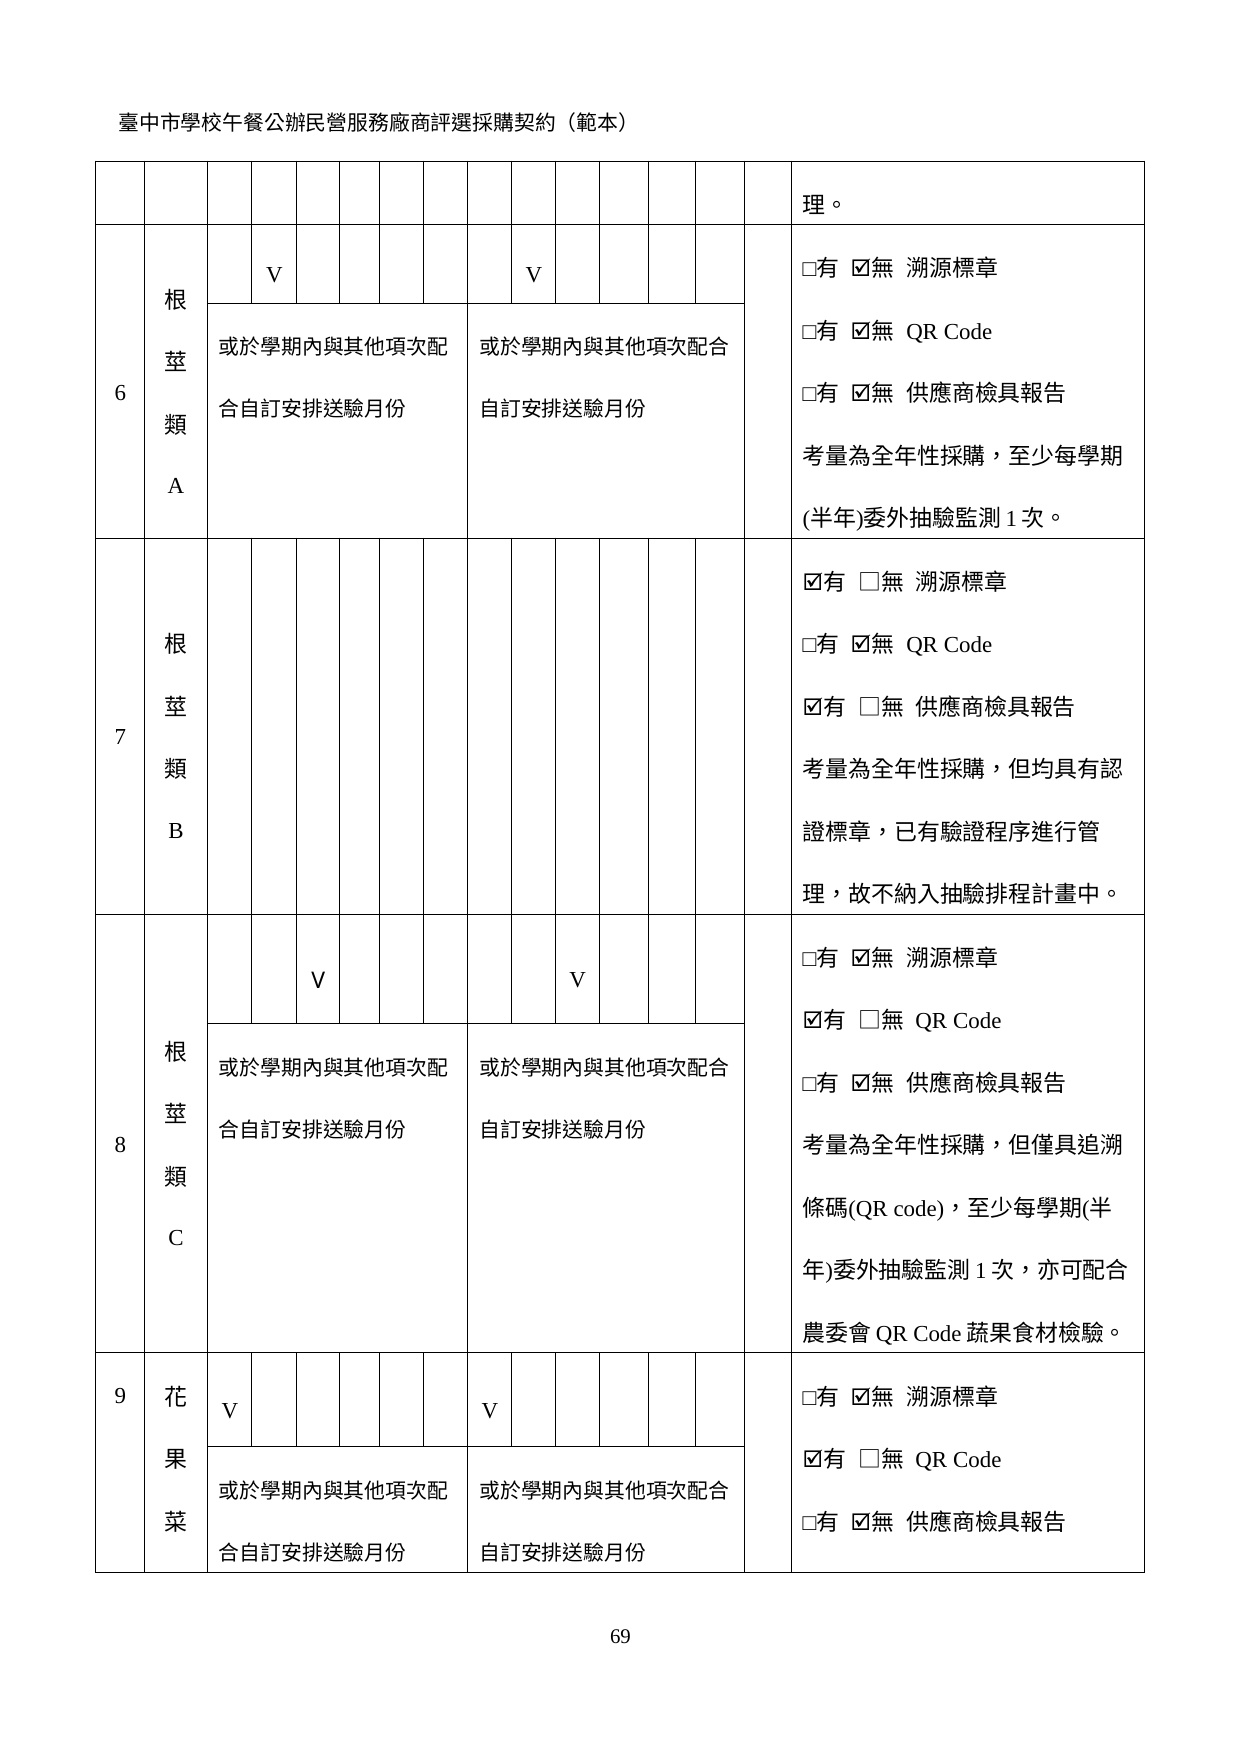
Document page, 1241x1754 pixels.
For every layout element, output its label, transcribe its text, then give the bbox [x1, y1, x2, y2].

table_cell [512, 1353, 555, 1446]
table_cell [696, 1353, 744, 1446]
table_cell [649, 162, 695, 224]
table_cell 或於學期內與其他項次配合自訂安排送驗月份 [208, 1447, 467, 1572]
table_cell [252, 539, 296, 914]
table_cell [600, 1353, 648, 1446]
table_cell 9 [96, 1353, 144, 1572]
table_cell [297, 162, 339, 224]
table_cell [649, 539, 695, 914]
table_cell 或於學期內與其他項次配合自訂安排送驗月份 [208, 1024, 467, 1352]
table_cell [297, 539, 339, 914]
table_cell [424, 915, 467, 1023]
table_cell [556, 225, 599, 302]
table_cell [424, 162, 467, 224]
table_cell [696, 162, 744, 224]
table_cell [696, 539, 744, 914]
table_cell [745, 915, 791, 1352]
table_cell [696, 225, 744, 302]
table_cell V [468, 1353, 511, 1446]
table_cell 有 □無 溯源標章 □有 無 QR Code 有 □無 供應商檢具報告 考量為全年性採購，但均具有認證標章，已有驗證程序進行管理，故不納入抽驗排程計畫中。 [792, 539, 1144, 914]
table_cell V [556, 915, 599, 1023]
table_cell [468, 162, 511, 224]
table_cell V [512, 225, 555, 302]
table_cell [468, 225, 511, 302]
table_cell [208, 915, 251, 1023]
table_cell [649, 915, 695, 1023]
table_cell [340, 162, 379, 224]
table_cell [556, 1353, 599, 1446]
table_cell [380, 1353, 423, 1446]
table_cell [649, 1353, 695, 1446]
table_cell [556, 162, 599, 224]
table_cell □有 無 溯源標章 有 □無 QR Code □有 無 供應商檢具報告 [792, 1353, 1144, 1572]
table_cell 根莖類A [145, 225, 207, 538]
table_cell V [252, 225, 296, 302]
table_cell [340, 225, 379, 302]
table_cell [424, 539, 467, 914]
table_cell [340, 915, 379, 1023]
table_cell 7 [96, 539, 144, 914]
table_cell 根莖類C [145, 915, 207, 1352]
table_cell 6 [96, 225, 144, 538]
table_cell [512, 915, 555, 1023]
table_cell [745, 162, 791, 224]
table_cell [340, 539, 379, 914]
table_cell □有 無 溯源標章 有 □無 QR Code □有 無 供應商檢具報告 考量為全年性採購，但僅具追溯條碼(QR code)，至少每學期(半年)委外抽驗監測1次，亦可配合農委會QR Code蔬果食材檢驗。 [792, 915, 1144, 1352]
table_cell [649, 225, 695, 302]
table_cell 花果菜類A [145, 1353, 207, 1572]
table_cell [380, 162, 423, 224]
table_cell 8 [96, 915, 144, 1352]
table_cell [252, 162, 296, 224]
table_cell 根莖類B [145, 539, 207, 914]
table_cell V [297, 915, 339, 1023]
table_cell [380, 915, 423, 1023]
table_cell [745, 225, 791, 538]
table_cell [380, 225, 423, 302]
table_cell [600, 162, 648, 224]
table_cell [600, 225, 648, 302]
table_cell [252, 1353, 296, 1446]
table_cell [96, 162, 144, 224]
table_cell [745, 539, 791, 914]
table_cell 或於學期內與其他項次配合自訂安排送驗月份 [208, 304, 467, 538]
table_cell [424, 225, 467, 302]
table_cell [145, 162, 207, 224]
table_cell [380, 539, 423, 914]
table_cell 理。 [792, 162, 1144, 224]
table_cell [252, 915, 296, 1023]
table_cell [208, 162, 251, 224]
table_cell 或於學期內與其他項次配合自訂安排送驗月份 [468, 1024, 744, 1352]
table_cell [745, 1353, 791, 1572]
table_cell [208, 539, 251, 914]
table_cell V [208, 1353, 251, 1446]
table_cell 或於學期內與其他項次配合自訂安排送驗月份 [468, 304, 744, 538]
table_cell [340, 1353, 379, 1446]
table_cell 或於學期內與其他項次配合自訂安排送驗月份 [468, 1447, 744, 1572]
table_cell [424, 1353, 467, 1446]
table_cell [297, 1353, 339, 1446]
table_cell □有 無 溯源標章 □有 無 QR Code □有 無 供應商檢具報告 考量為全年性採購，至少每學期(半年)委外抽驗監測1次。 [792, 225, 1144, 538]
table_cell [512, 539, 555, 914]
table_cell [468, 539, 511, 914]
table_cell [512, 162, 555, 224]
table_cell [468, 915, 511, 1023]
table_cell [696, 915, 744, 1023]
table_cell [297, 225, 339, 302]
table_cell [600, 915, 648, 1023]
table_cell [208, 225, 251, 302]
table_cell [556, 539, 599, 914]
table_cell [600, 539, 648, 914]
